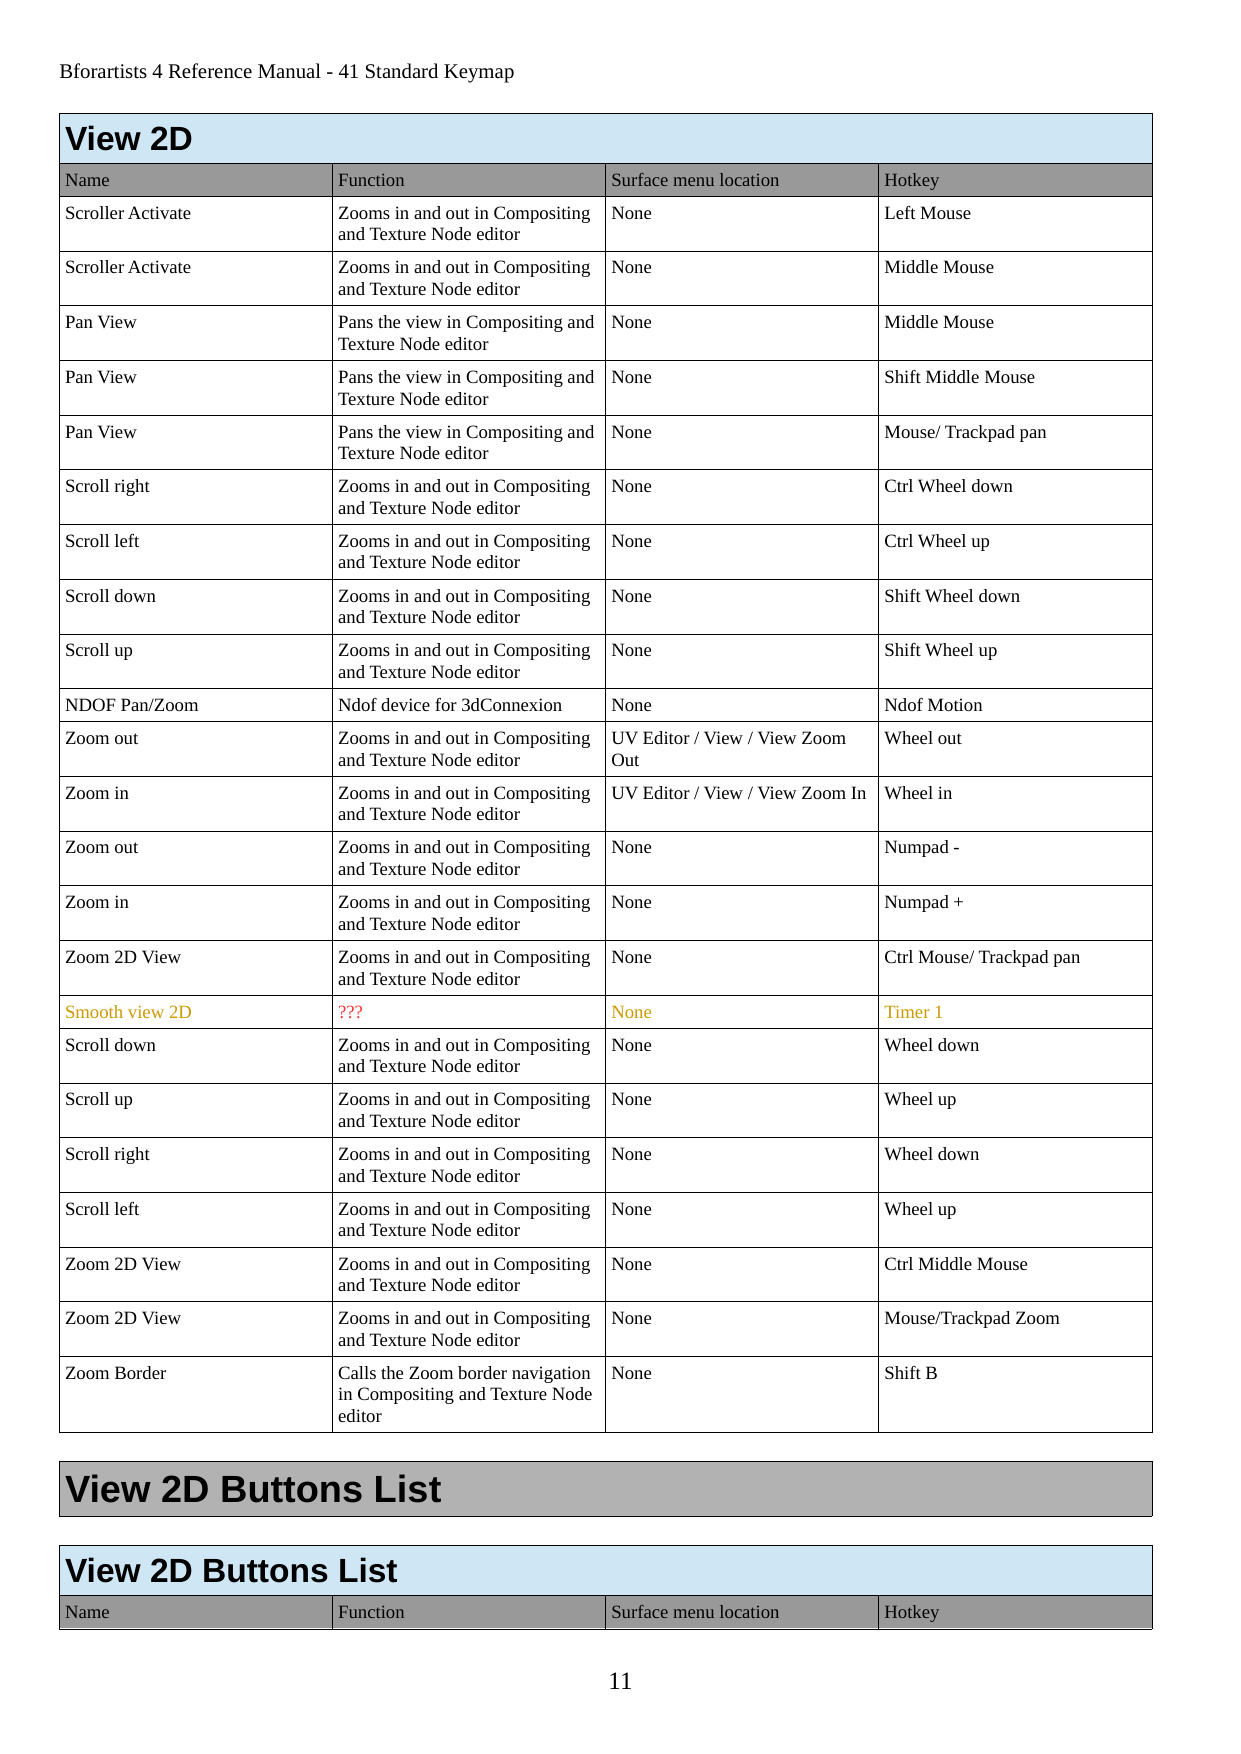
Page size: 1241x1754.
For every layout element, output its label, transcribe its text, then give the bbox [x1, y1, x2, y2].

table_cell Scroller Activate [60, 197, 332, 251]
table_cell None [606, 197, 878, 251]
table_cell Name [60, 164, 332, 196]
table_cell Function [333, 1596, 605, 1628]
table_cell Calls the Zoom border navigation in Compositing and Texture Node editor [333, 1357, 605, 1432]
table_cell None [606, 470, 878, 524]
table_header View 2D Buttons List [60, 1462, 1152, 1516]
table_cell None [606, 635, 878, 688]
table_cell Zooms in and out in Compositing and Texture Node editor [333, 1193, 605, 1247]
table_cell Pan View [60, 361, 332, 415]
table_cell None [606, 580, 878, 633]
table_cell Scroll up [60, 1084, 332, 1137]
table_cell Pan View [60, 416, 332, 469]
table_cell Wheel down [879, 1138, 1152, 1192]
table_cell Scroller Activate [60, 252, 332, 305]
table_cell Pans the view in Compositing and Texture Node editor [333, 416, 605, 469]
table_cell Zooms in and out in Compositing and Texture Node editor [333, 470, 605, 524]
table_cell NDOF Pan/Zoom [60, 689, 332, 721]
table_cell None [606, 306, 878, 360]
table_cell Pans the view in Compositing and Texture Node editor [333, 361, 605, 415]
table_cell Name [60, 1596, 332, 1628]
table_cell None [606, 1084, 878, 1137]
table_cell Left Mouse [879, 197, 1152, 251]
table_cell Shift B [879, 1357, 1152, 1432]
table_cell Zoom 2D View [60, 941, 332, 995]
table_cell None [606, 1357, 878, 1432]
table_cell Zooms in and out in Compositing and Texture Node editor [333, 832, 605, 885]
table_cell Pan View [60, 306, 332, 360]
table_cell None [606, 689, 878, 721]
table_cell Zooms in and out in Compositing and Texture Node editor [333, 197, 605, 251]
table_cell Surface menu location [606, 164, 878, 196]
table_cell Ctrl Middle Mouse [879, 1248, 1152, 1301]
table_cell Scroll down [60, 580, 332, 633]
table_cell Scroll left [60, 1193, 332, 1247]
table_cell None [606, 832, 878, 885]
table_cell UV Editor / View / View Zoom Out [606, 722, 878, 776]
table_cell None [606, 996, 878, 1028]
table_cell Hotkey [879, 164, 1152, 196]
table_cell Zoom 2D View [60, 1302, 332, 1356]
table_cell Ctrl Wheel down [879, 470, 1152, 524]
table_cell Zooms in and out in Compositing and Texture Node editor [333, 1138, 605, 1192]
table_cell None [606, 1193, 878, 1247]
table_cell Numpad + [879, 886, 1152, 940]
table_cell Scroll down [60, 1029, 332, 1082]
table_cell Pans the view in Compositing and Texture Node editor [333, 306, 605, 360]
table_cell Zooms in and out in Compositing and Texture Node editor [333, 886, 605, 940]
table_cell Zooms in and out in Compositing and Texture Node editor [333, 580, 605, 633]
table_cell Zoom Border [60, 1357, 332, 1432]
table_cell None [606, 1138, 878, 1192]
table_cell Mouse/ Trackpad pan [879, 416, 1152, 469]
table_cell Ndof Motion [879, 689, 1152, 721]
table_cell None [606, 1248, 878, 1301]
table_cell None [606, 416, 878, 469]
table_cell Shift Wheel down [879, 580, 1152, 633]
table_cell Zooms in and out in Compositing and Texture Node editor [333, 941, 605, 995]
table_cell Timer 1 [879, 996, 1152, 1028]
table_cell Ctrl Mouse/ Trackpad pan [879, 941, 1152, 995]
table_cell None [606, 252, 878, 305]
table_cell Zoom out [60, 832, 332, 885]
table_cell Zoom in [60, 777, 332, 831]
table_cell Function [333, 164, 605, 196]
table_cell Zooms in and out in Compositing and Texture Node editor [333, 252, 605, 305]
table_cell Shift Middle Mouse [879, 361, 1152, 415]
table_cell None [606, 525, 878, 579]
table_cell Zooms in and out in Compositing and Texture Node editor [333, 722, 605, 776]
table_cell Hotkey [879, 1596, 1152, 1628]
table_cell Middle Mouse [879, 306, 1152, 360]
table_cell Wheel up [879, 1084, 1152, 1137]
table_cell Zooms in and out in Compositing and Texture Node editor [333, 525, 605, 579]
table_cell Wheel down [879, 1029, 1152, 1082]
table_cell Middle Mouse [879, 252, 1152, 305]
table_cell Scroll right [60, 470, 332, 524]
table_cell Zoom in [60, 886, 332, 940]
table_header View 2D Buttons List [60, 1546, 1152, 1595]
table_cell Scroll up [60, 635, 332, 688]
table_cell Smooth view 2D [60, 996, 332, 1028]
table_cell ??? [333, 996, 605, 1028]
table_cell UV Editor / View / View Zoom In [606, 777, 878, 831]
table_cell Zooms in and out in Compositing and Texture Node editor [333, 635, 605, 688]
table_cell Zoom out [60, 722, 332, 776]
table_cell Zooms in and out in Compositing and Texture Node editor [333, 1029, 605, 1082]
table_cell None [606, 886, 878, 940]
table_cell Ctrl Wheel up [879, 525, 1152, 579]
table_cell Wheel out [879, 722, 1152, 776]
table_cell Zooms in and out in Compositing and Texture Node editor [333, 1084, 605, 1137]
table_cell Wheel in [879, 777, 1152, 831]
table_cell Zooms in and out in Compositing and Texture Node editor [333, 777, 605, 831]
table_cell Zooms in and out in Compositing and Texture Node editor [333, 1248, 605, 1301]
table_cell None [606, 1302, 878, 1356]
table_cell Scroll left [60, 525, 332, 579]
table_cell None [606, 361, 878, 415]
table_cell Shift Wheel up [879, 635, 1152, 688]
table_cell Mouse/Trackpad Zoom [879, 1302, 1152, 1356]
table_cell None [606, 1029, 878, 1082]
table_cell Ndof device for 3dConnexion [333, 689, 605, 721]
table_header View 2D [60, 114, 1152, 163]
table_cell Surface menu location [606, 1596, 878, 1628]
table_cell Numpad - [879, 832, 1152, 885]
table_cell Zooms in and out in Compositing and Texture Node editor [333, 1302, 605, 1356]
table_cell Wheel up [879, 1193, 1152, 1247]
table_cell Zoom 2D View [60, 1248, 332, 1301]
table_cell None [606, 941, 878, 995]
table_cell Scroll right [60, 1138, 332, 1192]
